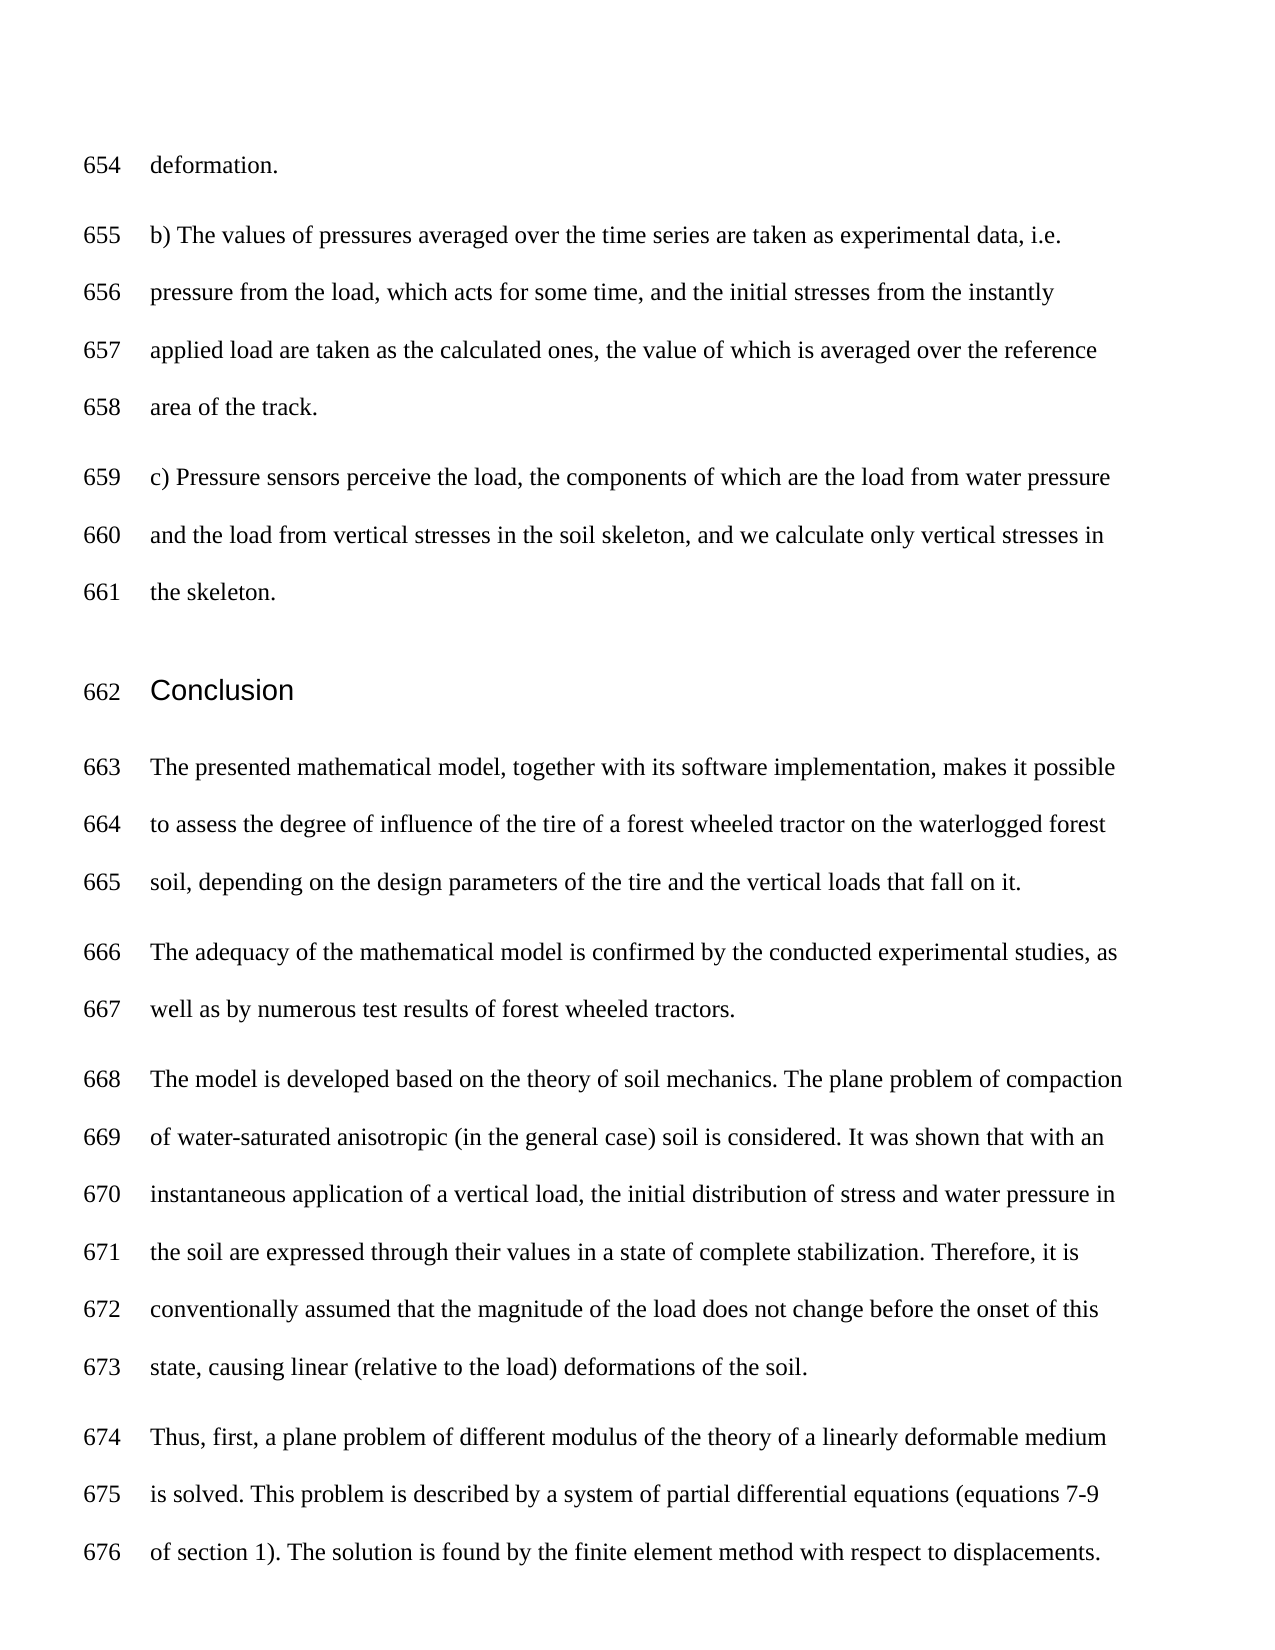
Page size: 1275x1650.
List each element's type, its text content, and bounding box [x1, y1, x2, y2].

text The adequacy of the mathematical model is confirmed by the conducted experimental studies, as well as by numerous test results of forest wheeled tractors. [150, 937, 1125, 1023]
text The presented mathematical model, together with its software implementation, makes it possible to assess the degree of influence of the tire of a forest wheeled tractor on the waterlogged forest soil, depending on the design parameters of the tire and the vertical loads that fall on it. [150, 752, 1125, 896]
text b) The values ​​of pressures averaged over the time series are taken as experimental data, i.e. pressure from the load, which acts for some time, and the initial stresses from the instantly applied load are taken as the calculated ones, the value of which is averaged over the reference area of ​​the track. [150, 220, 1125, 421]
subtitle Conclusion [150, 672, 1125, 706]
text deformation. [150, 150, 1125, 179]
text c) Pressure sensors perceive the load, the components of which are the load from water pressure and the load from vertical stresses in the soil skeleton, and we calculate only vertical stresses in the skeleton. [150, 462, 1125, 606]
text Thus, first, a plane problem of different modulus of the theory of a linearly deformable medium is solved. This problem is described by a system of partial differential equations (equations 7-9 of section 1). The solution is found by the finite element method with respect to displacements. [150, 1422, 1125, 1566]
text The model is developed based on the theory of soil mechanics. The plane problem of compaction of water-saturated anisotropic (in the general case) soil is considered. It was shown that with an instantaneous application of a vertical load, the initial distribution of stress and water pressure in the soil are expressed through their values ​​in a state of complete stabilization. Therefore, it is conventionally assumed that the magnitude of the load does not change before the onset of this state, causing linear (relative to the load) deformations of the soil. [150, 1064, 1125, 1381]
